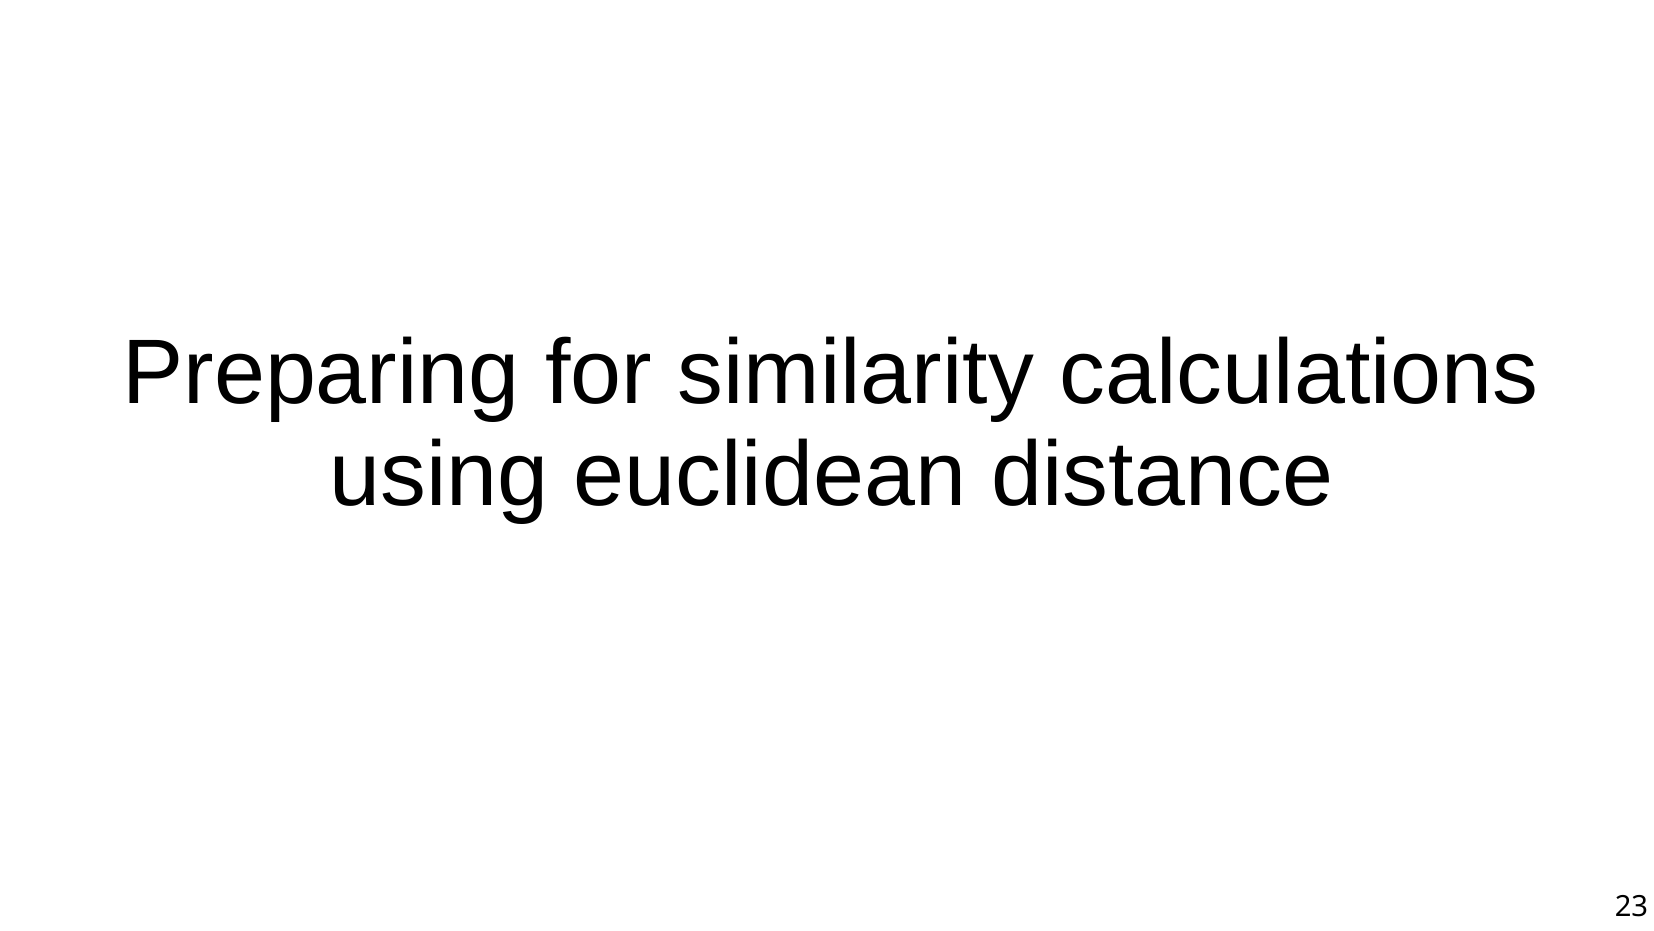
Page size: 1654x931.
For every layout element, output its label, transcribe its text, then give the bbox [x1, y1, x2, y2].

title Preparing for similarity calculations using euclidean distance [87, 320, 1576, 526]
